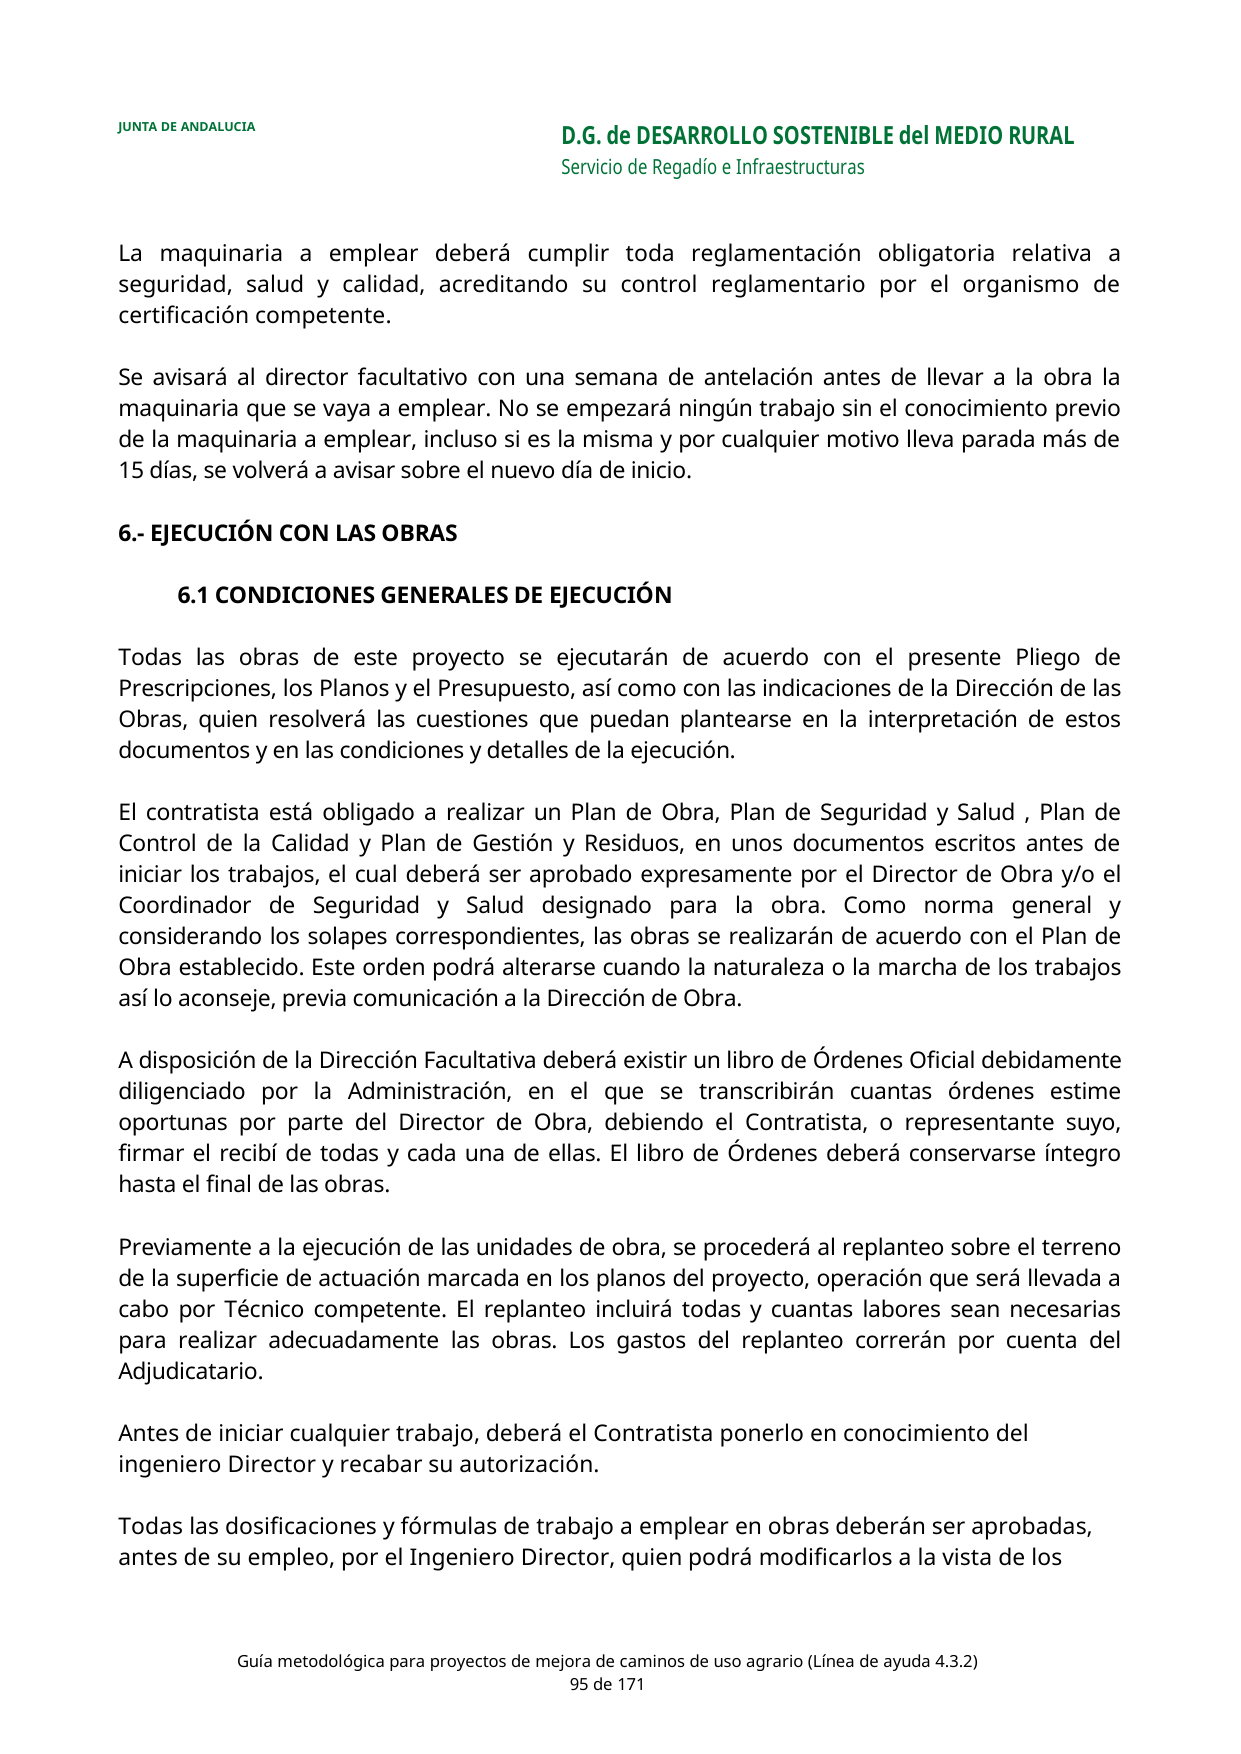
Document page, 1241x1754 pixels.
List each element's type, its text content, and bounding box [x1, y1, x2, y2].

text A disposición de la Dirección Facultativa deberá existir un libro de Órdenes Oficial debidamente diligenciado por la Administración, en el que se transcribirán cuantas órdenes estime oportunas por parte del Director de Obra, debiendo el Contratista, o representante suyo, firmar el recibí de todas y cada una de ellas. El libro de Órdenes deberá conservarse íntegro hasta el final de las obras. [118, 1044, 1122, 1199]
list 6.1 CONDICIONES GENERALES DE EJECUCIÓN [177, 579, 1122, 610]
text Antes de iniciar cualquier trabajo, deberá el Contratista ponerlo en conocimiento del ingeniero Director y recabar su autorización. [118, 1417, 1122, 1479]
text La maquinaria a emplear deberá cumplir toda reglamentación obligatoria relativa a seguridad, salud y calidad, acreditando su control reglamentario por el organismo de certificación competente. [118, 237, 1122, 330]
text Se avisará al director facultativo con una semana de antelación antes de llevar a la obra la maquinaria que se vaya a emplear. No se empezará ningún trabajo sin el conocimiento previo de la maquinaria a emplear, incluso si es la misma y por cualquier motivo lleva parada más de 15 días, se volverá a avisar sobre el nuevo día de inicio. [118, 361, 1122, 486]
text Todas las obras de este proyecto se ejecutarán de acuerdo con el presente Pliego de Prescripciones, los Planos y el Presupuesto, así como con las indicaciones de la Dirección de las Obras, quien resolverá las cuestiones que puedan plantearse en la interpretación de estos documentos y en las condiciones y detalles de la ejecución. [118, 641, 1122, 765]
text El contratista está obligado a realizar un Plan de Obra, Plan de Seguridad y Salud , Plan de Control de la Calidad y Plan de Gestión y Residuos, en unos documentos escritos antes de iniciar los trabajos, el cual deberá ser aprobado expresamente por el Director de Obra y/o el Coordinador de Seguridad y Salud designado para la obra. Como norma general y considerando los solapes correspondientes, las obras se realizarán de acuerdo con el Plan de Obra establecido. Este orden podrá alterarse cuando la naturaleza o la marcha de los trabajos así lo aconseje, previa comunicación a la Dirección de Obra. [118, 796, 1122, 1013]
text 6.- EJECUCIÓN CON LAS OBRAS [118, 517, 1122, 548]
text Previamente a la ejecución de las unidades de obra, se procederá al replanteo sobre el terreno de la superficie de actuación marcada en los planos del proyecto, operación que será llevada a cabo por Técnico competente. El replanteo incluirá todas y cuantas labores sean necesarias para realizar adecuadamente las obras. Los gastos del replanteo correrán por cuenta del Adjudicatario. [118, 1231, 1122, 1386]
text Todas las dosificaciones y fórmulas de trabajo a emplear en obras deberán ser aprobadas, antes de su empleo, por el Ingeniero Director, quien podrá modificarlos a la vista de los [118, 1510, 1122, 1572]
